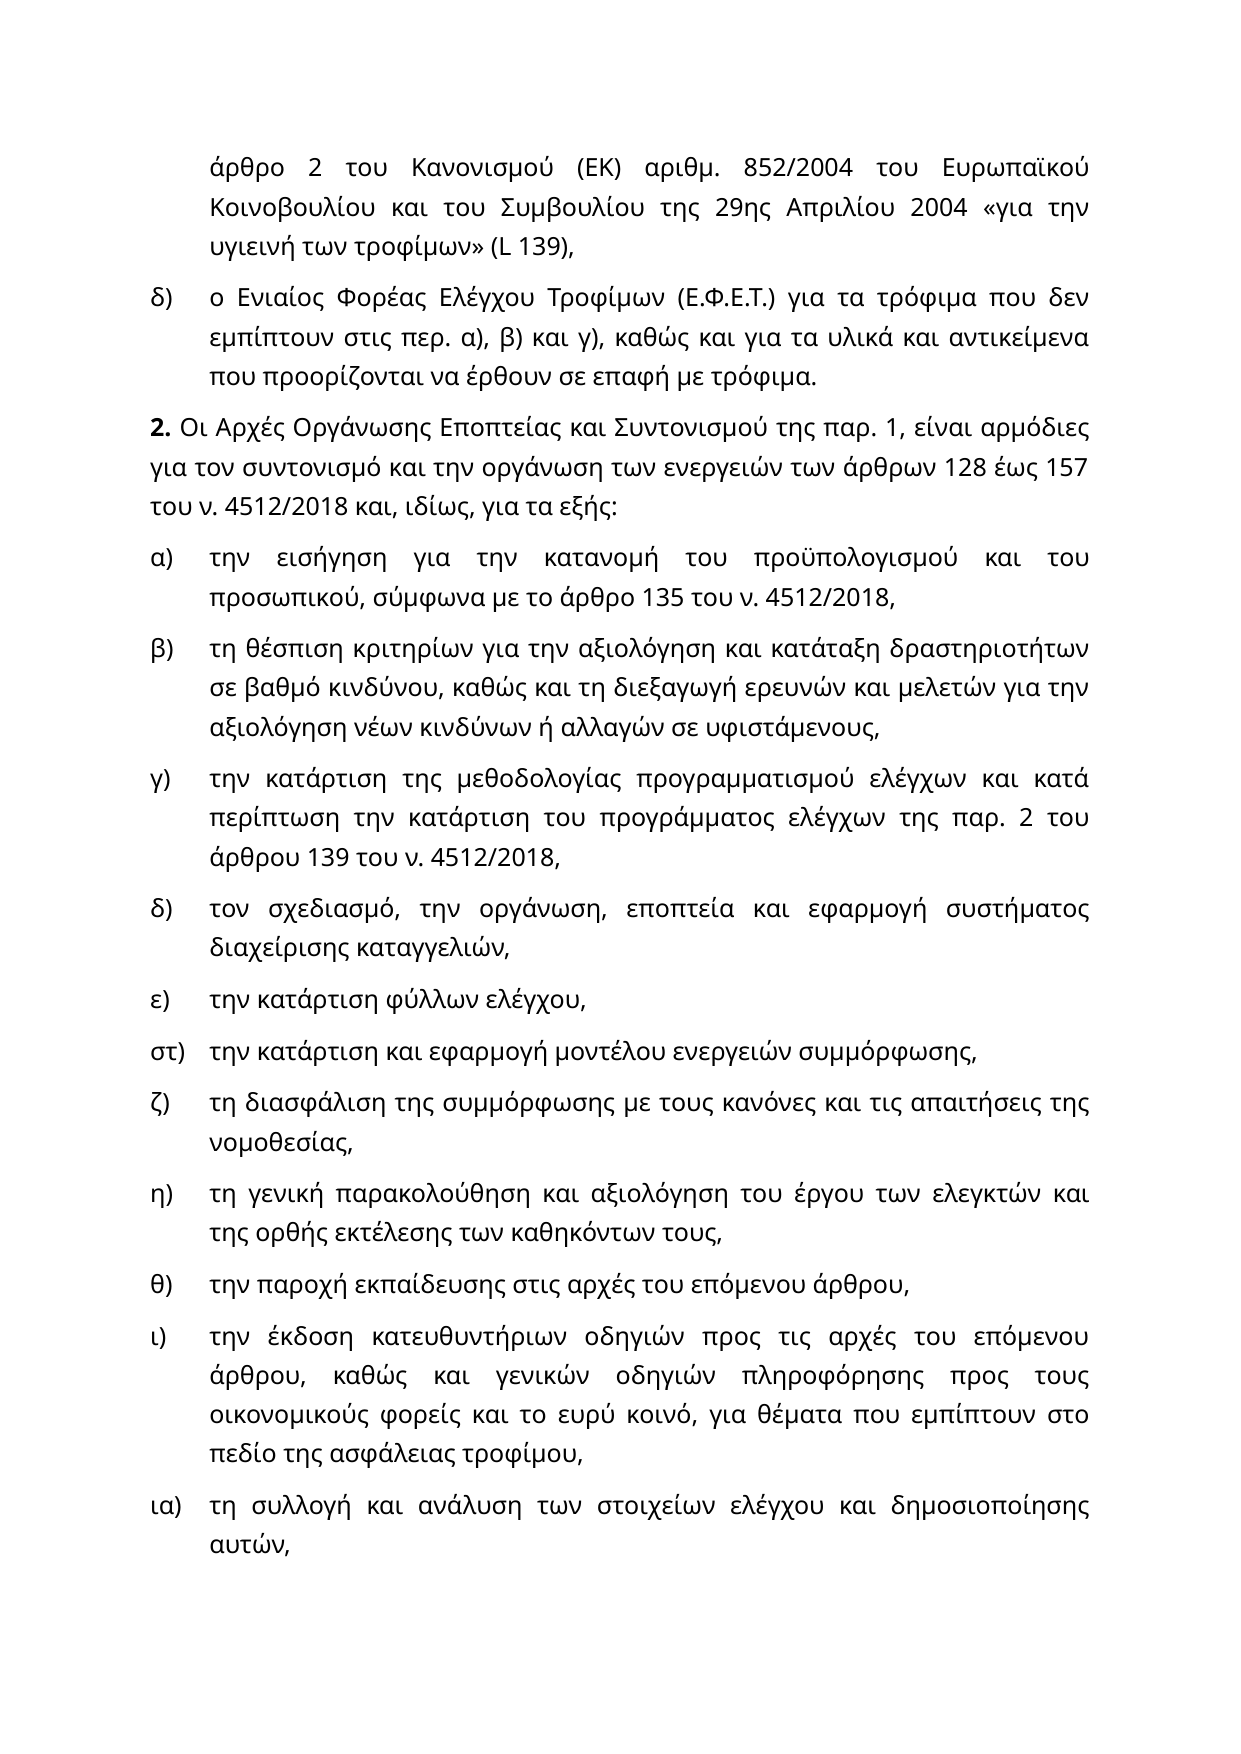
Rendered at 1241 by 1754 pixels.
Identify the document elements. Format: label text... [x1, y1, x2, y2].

list α) την εισήγηση για την κατανομή του προϋπολογισμού και του προσωπικού, σύμφωνα με το άρθρο 135 του ν. 4512/2018, [150, 540, 1090, 613]
list γ) την κατάρτιση της μεθοδολογίας προγραμματισμού ελέγχων και κατά περίπτωση την κατάρτιση του προγράμματος ελέγχων της παρ. 2 του άρθρου 139 του ν. 4512/2018, [150, 761, 1090, 873]
list η) τη γενική παρακολούθηση και αξιολόγηση του έργου των ελεγκτών και της ορθής εκτέλεσης των καθηκόντων τους, [150, 1176, 1090, 1249]
list θ) την παροχή εκπαίδευσης στις αρχές του επόμενου άρθρου, [150, 1267, 1090, 1301]
list β) τη θέσπιση κριτηρίων για την αξιολόγηση και κατάταξη δραστηριοτήτων σε βαθμό κινδύνου, καθώς και τη διεξαγωγή ερευνών και μελετών για την αξιολόγηση νέων κινδύνων ή αλλαγών σε υφιστάμενους, [150, 631, 1090, 743]
list άρθρο 2 του Kανονισμού (ΕΚ) αριθμ. 852/2004 του Ευρωπαϊκού Κοινοβουλίου και του Συμβουλίου της 29ης Απριλίου 2004 «για την υγιεινή των τροφίμων» (L 139), [150, 150, 1090, 262]
list ε) την κατάρτιση φύλλων ελέγχου, [150, 982, 1090, 1016]
list ια) τη συλλογή και ανάλυση των στοιχείων ελέγχου και δημοσιοποίησης αυτών, [150, 1487, 1090, 1561]
text 2. Οι Αρχές Οργάνωσης Εποπτείας και Συντονισμού της παρ. 1, είναι αρμόδιες για τον συντονισμό και την οργάνωση των ενεργειών των άρθρων 128 έως 157 του ν. 4512/2018 και, ιδίως, για τα εξής: [150, 410, 1090, 522]
list δ) τον σχεδιασμό, την οργάνωση, εποπτεία και εφαρμογή συστήματος διαχείρισης καταγγελιών, [150, 891, 1090, 964]
list στ) την κατάρτιση και εφαρμογή μοντέλου ενεργειών συμμόρφωσης, [150, 1033, 1090, 1067]
list ι) την έκδοση κατευθυντήριων οδηγιών προς τις αρχές του επόμενου άρθρου, καθώς και γενικών οδηγιών πληροφόρησης προς τους οικονομικούς φορείς και το ευρύ κοινό, για θέματα που εμπίπτουν στο πεδίο της ασφάλειας τροφίμου, [150, 1318, 1090, 1470]
list δ) ο Ενιαίος Φορέας Ελέγχου Τροφίμων (Ε.Φ.Ε.Τ.) για τα τρόφιμα που δεν εμπίπτουν στις περ. α), β) και γ), καθώς και για τα υλικά και αντικείμενα που προορίζονται να έρθουν σε επαφή με τρόφιμα. [150, 280, 1090, 392]
list ζ) τη διασφάλιση της συμμόρφωσης με τους κανόνες και τις απαιτήσεις της νομοθεσίας, [150, 1085, 1090, 1158]
